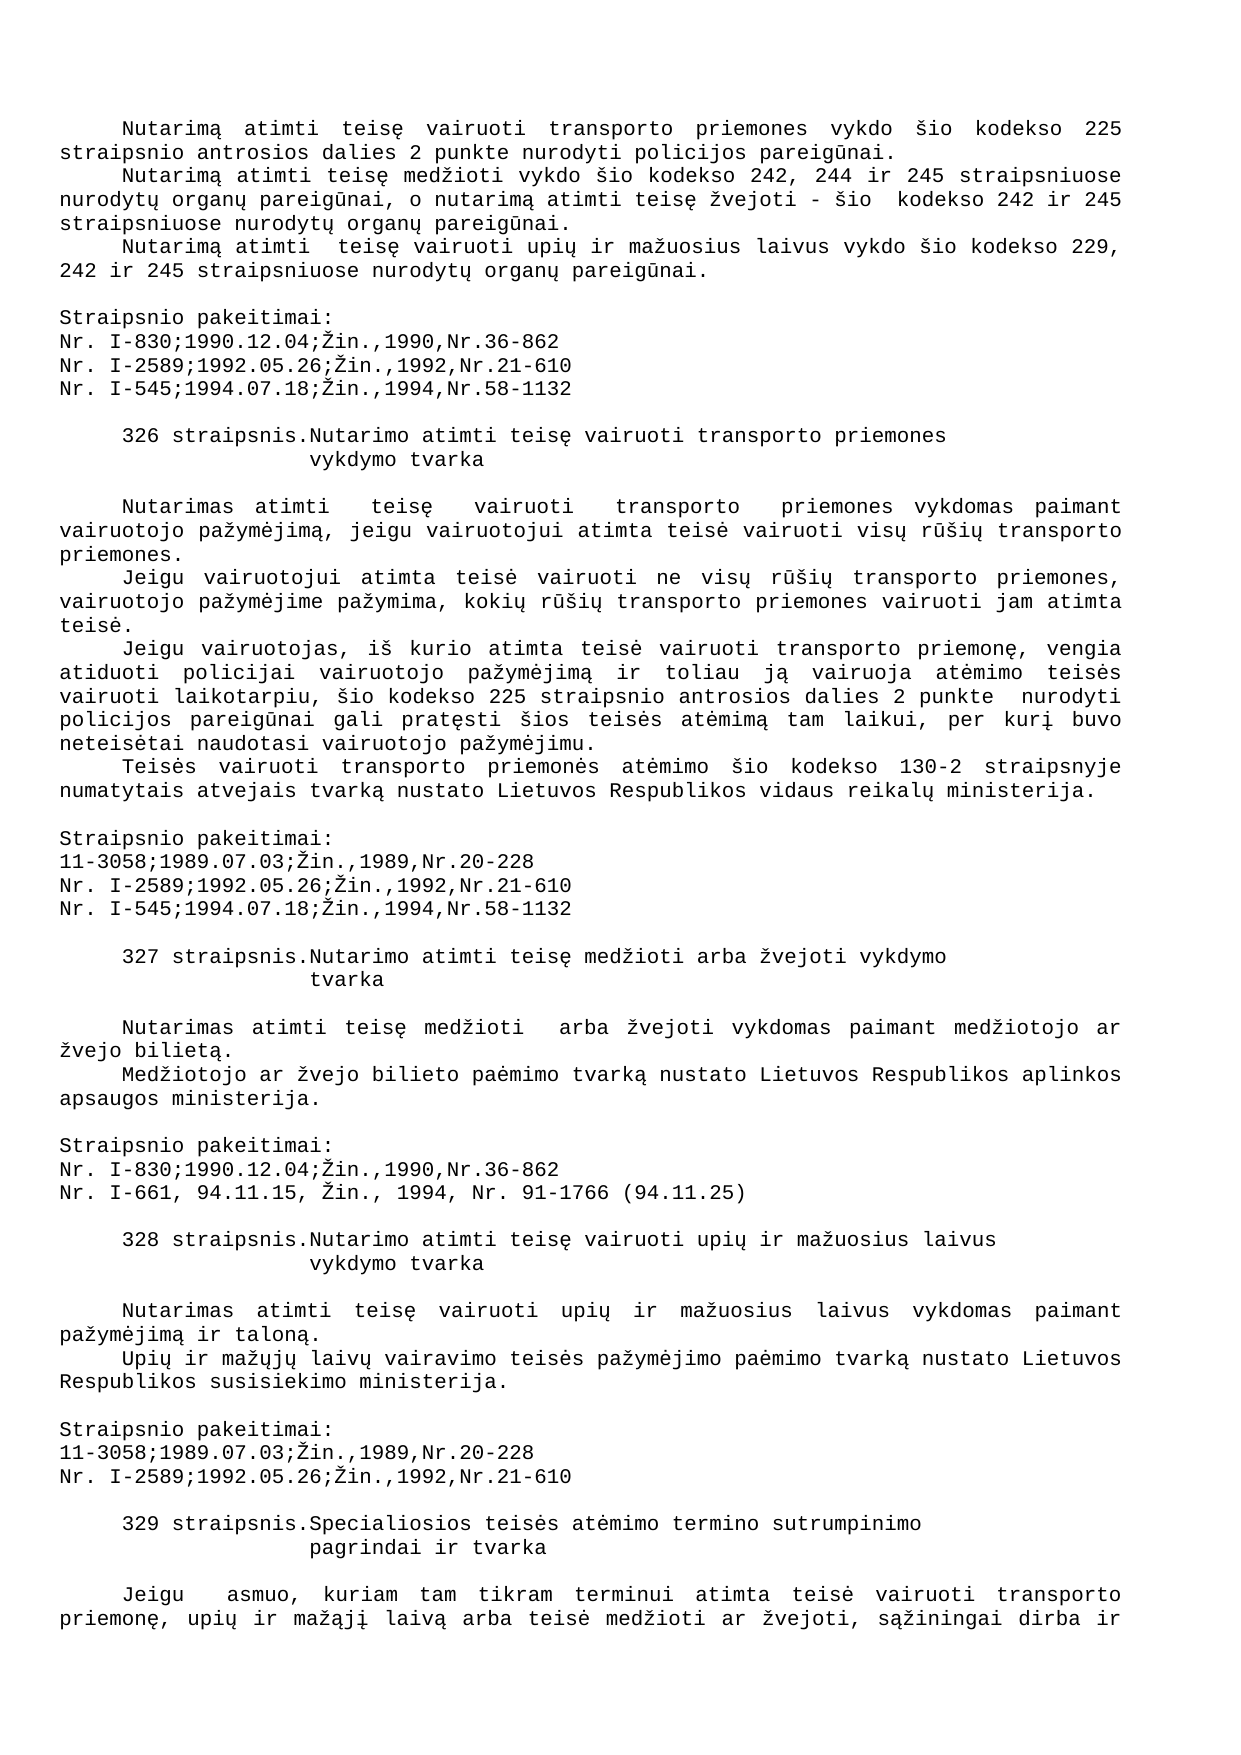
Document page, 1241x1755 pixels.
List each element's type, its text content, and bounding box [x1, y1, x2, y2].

text Medžiotojo ar žvejo bilieto paėmimo tvarką nustato Lietuvos Respublikos aplinkos apsaugos ministerija. [59, 1064, 1122, 1111]
text 11-3058;1989.07.03;Žin.,1989,Nr.20-228 [59, 851, 1122, 875]
text 327 straipsnis.Nutarimo atimti teisę medžioti arba žvejoti vykdymo [59, 946, 1122, 969]
text Jeigu vairuotojas, iš kurio atimta teisė vairuoti transporto priemonę, vengia atiduoti policijai vairuotojo pažymėjimą ir toliau ją vairuoja atėmimo teisės vairuoti laikotarpiu, šio kodekso 225 straipsnio antrosios dalies 2 punkte nurodyti policijos pareigūnai gali pratęsti šios teisės atėmimą tam laikui, per kurį buvo neteisėtai naudotasi vairuotojo pažymėjimu. [59, 638, 1122, 757]
text Nr. I-2589;1992.05.26;Žin.,1992,Nr.21-610 [59, 354, 1122, 378]
text Nr. I-2589;1992.05.26;Žin.,1992,Nr.21-610 [59, 1466, 1122, 1489]
text Nutarimą atimti teisę medžioti vykdo šio kodekso 242, 244 ir 245 straipsniuose nurodytų organų pareigūnai, o nutarimą atimti teisę žvejoti - šio kodekso 242 ir 245 straipsniuose nurodytų organų pareigūnai. [59, 165, 1122, 236]
text Nr. I-545;1994.07.18;Žin.,1994,Nr.58-1132 [59, 898, 1122, 922]
text Straipsnio pakeitimai: [59, 307, 1122, 331]
text 11-3058;1989.07.03;Žin.,1989,Nr.20-228 [59, 1442, 1122, 1466]
text Nutarimą atimti teisę vairuoti upių ir mažuosius laivus vykdo šio kodekso 229, 242 ir 245 straipsniuose nurodytų organų pareigūnai. [59, 236, 1122, 284]
text Nr. I-661, 94.11.15, Žin., 1994, Nr. 91-1766 (94.11.25) [59, 1182, 1122, 1206]
text Nr. I-830;1990.12.04;Žin.,1990,Nr.36-862 [59, 331, 1122, 354]
text Nutarimas atimti teisę medžioti arba žvejoti vykdomas paimant medžiotojo ar žvejo bilietą. [59, 1017, 1122, 1064]
text pagrindai ir tvarka [59, 1537, 1122, 1561]
text Nutarimas atimti teisę vairuoti upių ir mažuosius laivus vykdomas paimant pažymėjimą ir taloną. [59, 1300, 1122, 1348]
text Teisės vairuoti transporto priemonės atėmimo šio kodekso 130-2 straipsnyje numatytais atvejais tvarką nustato Lietuvos Respublikos vidaus reikalų ministerija. [59, 757, 1122, 804]
text 328 straipsnis.Nutarimo atimti teisę vairuoti upių ir mažuosius laivus [59, 1229, 1122, 1253]
text Nr. I-2589;1992.05.26;Žin.,1992,Nr.21-610 [59, 875, 1122, 898]
text Straipsnio pakeitimai: [59, 1419, 1122, 1442]
text Upių ir mažųjų laivų vairavimo teisės pažymėjimo paėmimo tvarką nustato Lietuvos Respublikos susisiekimo ministerija. [59, 1348, 1122, 1395]
text Jeigu vairuotojui atimta teisė vairuoti ne visų rūšių transporto priemones, vairuotojo pažymėjime pažymima, kokių rūšių transporto priemones vairuoti jam atimta teisė. [59, 567, 1122, 638]
text vykdymo tvarka [59, 1253, 1122, 1277]
text 329 straipsnis.Specialiosios teisės atėmimo termino sutrumpinimo [59, 1513, 1122, 1537]
text Nr. I-545;1994.07.18;Žin.,1994,Nr.58-1132 [59, 378, 1122, 402]
text 326 straipsnis.Nutarimo atimti teisę vairuoti transporto priemones [59, 426, 1122, 449]
text Straipsnio pakeitimai: [59, 827, 1122, 851]
text tvarka [59, 969, 1122, 993]
text Straipsnio pakeitimai: [59, 1135, 1122, 1158]
text Nutarimas atimti teisę vairuoti transporto priemones vykdomas paimant vairuotojo pažymėjimą, jeigu vairuotojui atimta teisė vairuoti visų rūšių transporto priemones. [59, 496, 1122, 567]
text Jeigu asmuo, kuriam tam tikram terminui atimta teisė vairuoti transporto priemonę, upių ir mažąjį laivą arba teisė medžioti ar žvejoti, sąžiningai dirba ir [59, 1584, 1122, 1631]
text Nr. I-830;1990.12.04;Žin.,1990,Nr.36-862 [59, 1158, 1122, 1182]
text Nutarimą atimti teisę vairuoti transporto priemones vykdo šio kodekso 225 straipsnio antrosios dalies 2 punkte nurodyti policijos pareigūnai. [59, 118, 1122, 165]
text vykdymo tvarka [59, 449, 1122, 473]
